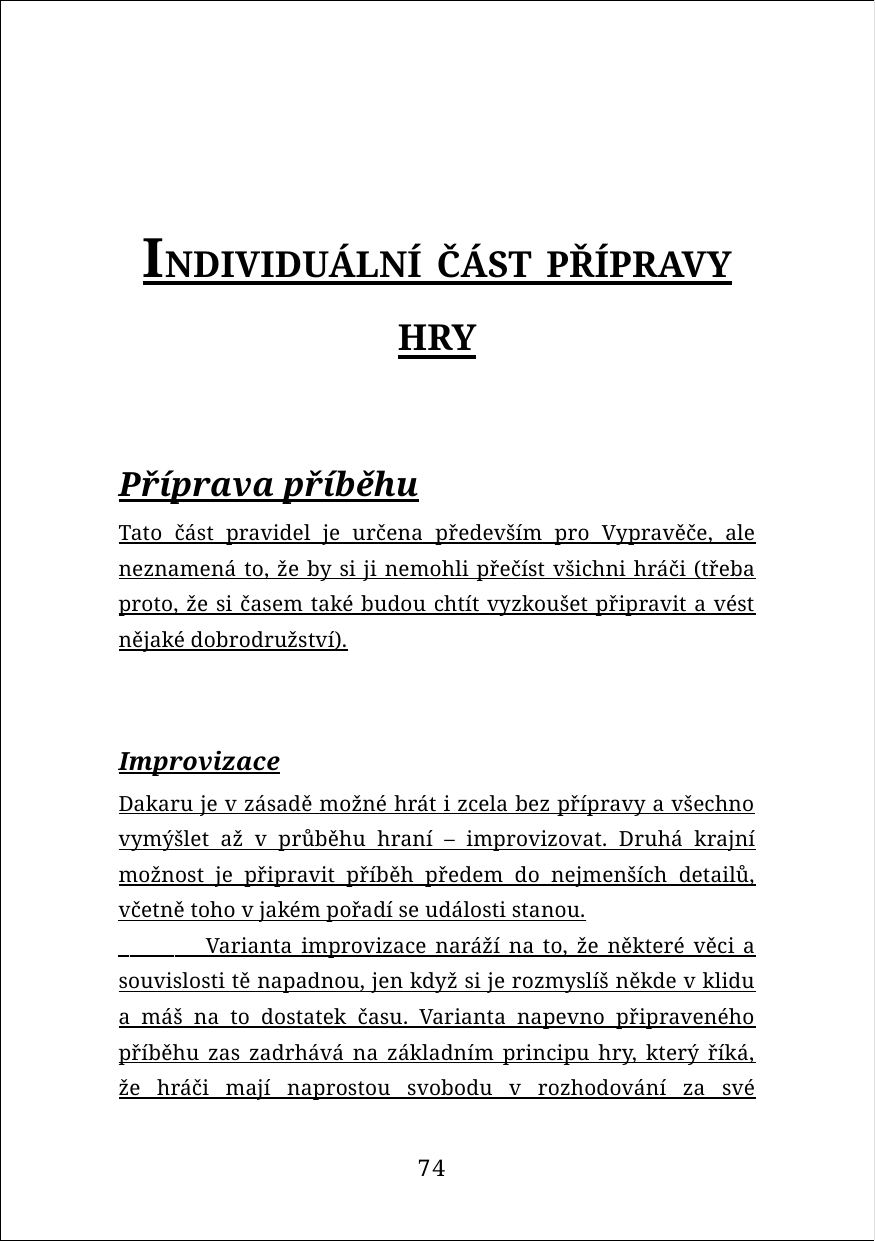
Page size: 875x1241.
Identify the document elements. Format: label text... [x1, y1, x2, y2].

text příběhu zas zadrhává na základním principu hry, který říká, [118, 1027, 756, 1062]
text včetně toho v jakém pořadí se události stanou. Varianta improvizace naráží na to, že některé věci a [118, 885, 756, 955]
text Dakaru je v zásadě možné hrát i zcela bez přípravy a všechno vymýšlet až v průběhu hraní – improvizovat. Druhá krajní [118, 789, 756, 849]
subtitle Individuální část přípravy hry [118, 219, 756, 367]
text Tato část pravidel je určena především pro Vypravěče, ale [118, 518, 756, 542]
text souvislosti tě napadnou, jen když si je rozmyslíš někde v klidu [118, 957, 756, 991]
subtitle Příprava příběhu [118, 461, 756, 507]
text neznamená to, že by si ji nemohli přečíst všichni hráči (třeba [118, 543, 756, 578]
text nějaké dobrodružství). [118, 615, 756, 653]
text proto, že si časem také budou chtít vyzkoušet připravit a vést [118, 579, 756, 613]
text možnost je připravit příběh předem do nejmenších detailů, [118, 850, 756, 884]
text a máš na to dostatek času. Varianta napevno připraveného [118, 992, 756, 1026]
subtitle Improvizace [118, 743, 756, 777]
text že hráči mají naprostou svobodu v rozhodování za své [118, 1063, 756, 1097]
